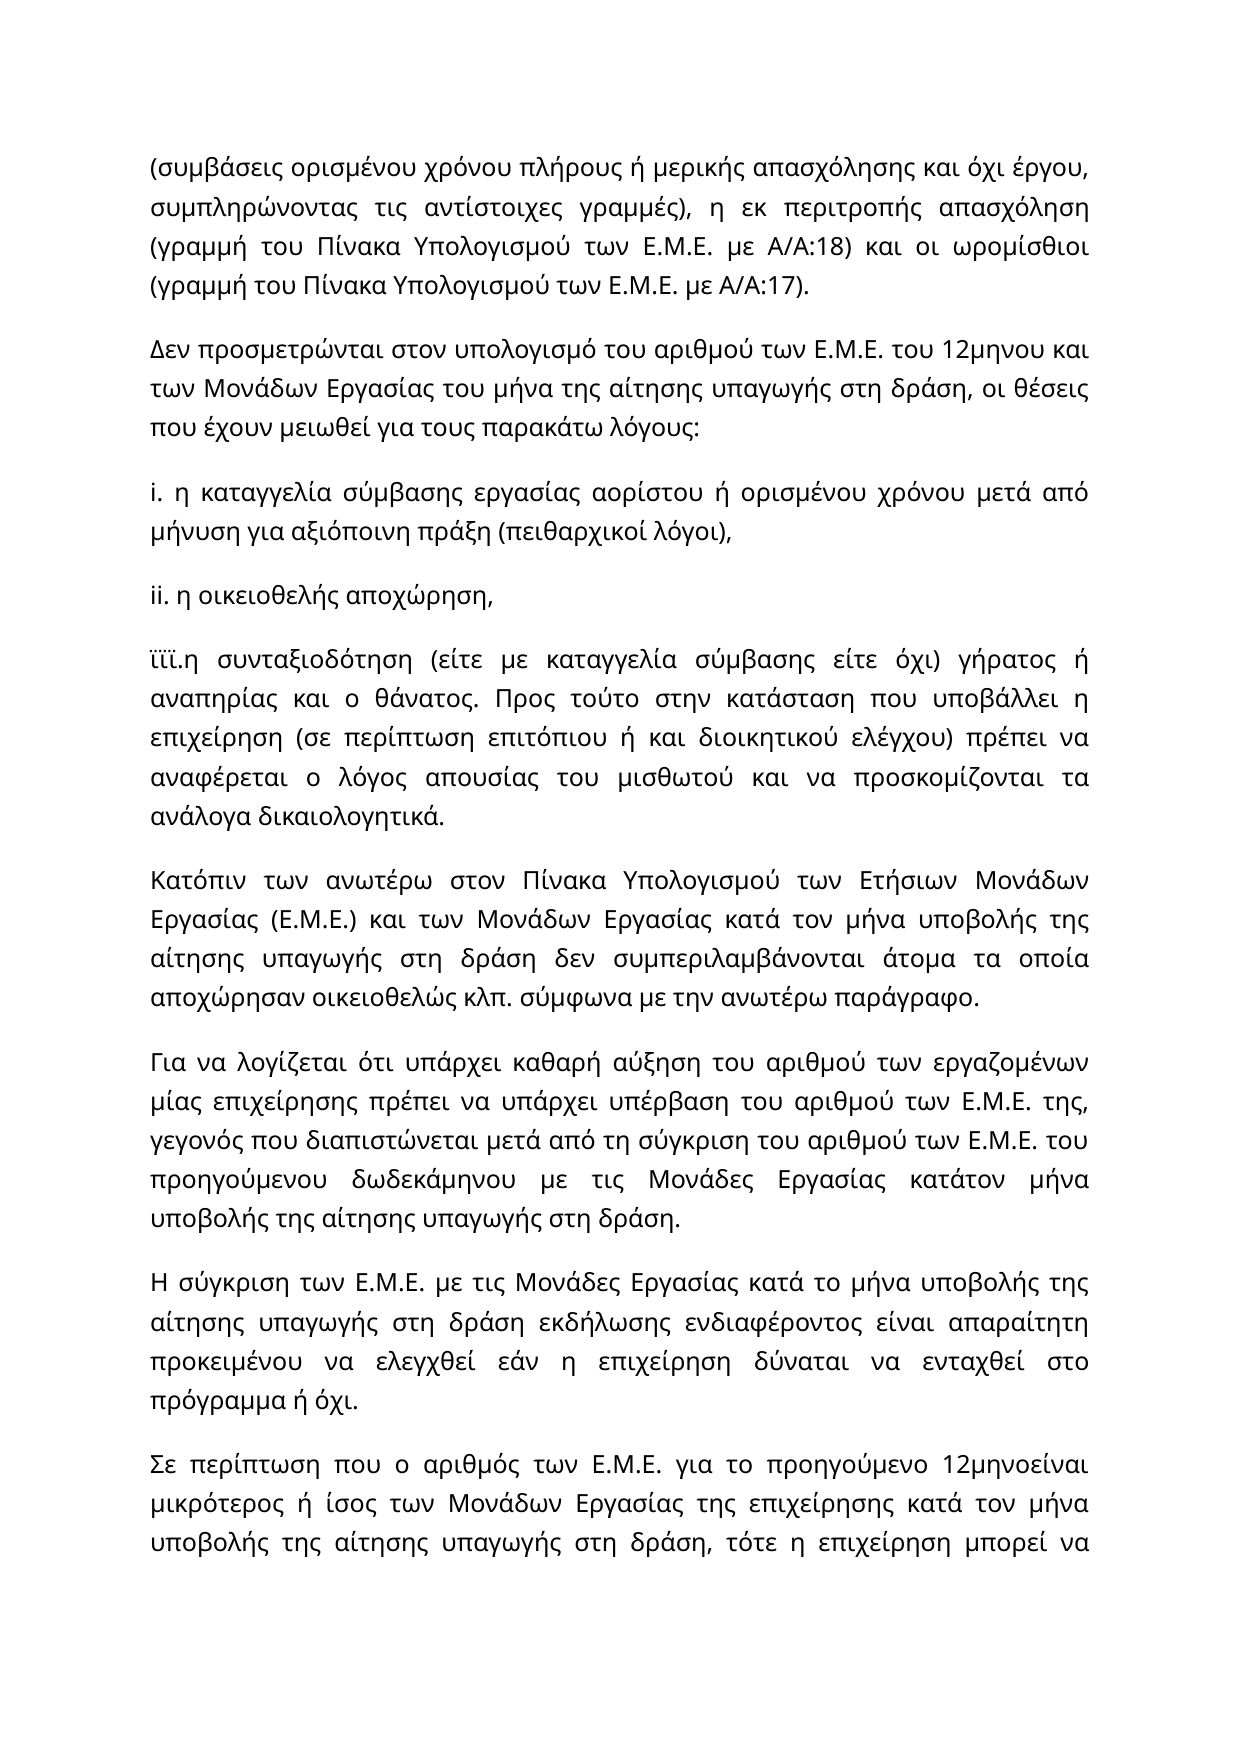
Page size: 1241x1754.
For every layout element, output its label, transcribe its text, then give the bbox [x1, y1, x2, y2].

text Κατόπιν των ανωτέρω στον Πίνακα Υπολογισμού των Ετήσιων Μονάδων Εργασίας (Ε.Μ.Ε.) και των Μονάδων Εργασίας κατά τον μήνα υποβολής της αίτησης υπαγωγής στη δράση δεν συμπεριλαμβάνονται άτομα τα οποία αποχώρησαν οικειοθελώς κλπ. σύμφωνα με την ανωτέρω παράγραφο. [150, 862, 1090, 1014]
text Σε περίπτωση που ο αριθμός των Ε.Μ.Ε. για το προηγούμενο 12μηνοείναι μικρότερος ή ίσος των Μονάδων Εργασίας της επιχείρησης κατά τον μήνα υποβολής της αίτησης υπαγωγής στη δράση, τότε η επιχείρηση μπορεί να [150, 1447, 1090, 1559]
text Η σύγκριση των Ε.Μ.Ε. με τις Μονάδες Εργασίας κατά το μήνα υποβολής της αίτησης υπαγωγής στη δράση εκδήλωσης ενδιαφέροντος είναι απαραίτητη προκειμένου να ελεγχθεί εάν η επιχείρηση δύναται να ενταχθεί στο πρόγραμμα ή όχι. [150, 1265, 1090, 1417]
text ii. η οικειοθελής αποχώρηση, [150, 577, 1090, 612]
text Για να λογίζεται ότι υπάρχει καθαρή αύξηση του αριθμού των εργαζομένων μίας επιχείρησης πρέπει να υπάρχει υπέρβαση του αριθμού των Ε.Μ.Ε. της, γεγονός που διαπιστώνεται μετά από τη σύγκριση του αριθμού των Ε.Μ.Ε. του προηγούμενου δωδεκάμηνου με τις Μονάδες Εργασίας κατάτον μήνα υποβολής της αίτησης υπαγωγής στη δράση. [150, 1044, 1090, 1235]
text i. η καταγγελία σύμβασης εργασίας αορίστου ή ορισμένου χρόνου μετά από μήνυση για αξιόποινη πράξη (πειθαρχικοί λόγοι), [150, 474, 1090, 547]
text Δεν προσμετρώνται στον υπολογισμό του αριθμού των Ε.Μ.Ε. του 12μηνου και των Μονάδων Εργασίας του μήνα της αίτησης υπαγωγής στη δράση, οι θέσεις που έχουν μειωθεί για τους παρακάτω λόγους: [150, 332, 1090, 444]
text ϊϊϊ.η συνταξιοδότηση (είτε με καταγγελία σύμβασης είτε όχι) γήρατος ή αναπηρίας και ο θάνατος. Προς τούτο στην κατάσταση που υποβάλλει η επιχείρηση (σε περίπτωση επιτόπιου ή και διοικητικού ελέγχου) πρέπει να αναφέρεται ο λόγος απουσίας του μισθωτού και να προσκομίζονται τα ανάλογα δικαιολογητικά. [150, 642, 1090, 832]
text (συμβάσεις ορισμένου χρόνου πλήρους ή μερικής απασχόλησης και όχι έργου, συμπληρώνοντας τις αντίστοιχες γραμμές), η εκ περιτροπής απασχόληση (γραμμή του Πίνακα Υπολογισμού των Ε.Μ.Ε. με Α/Α:18) και οι ωρομίσθιοι (γραμμή του Πίνακα Υπολογισμού των Ε.Μ.Ε. με Α/Α:17). [150, 150, 1090, 302]
